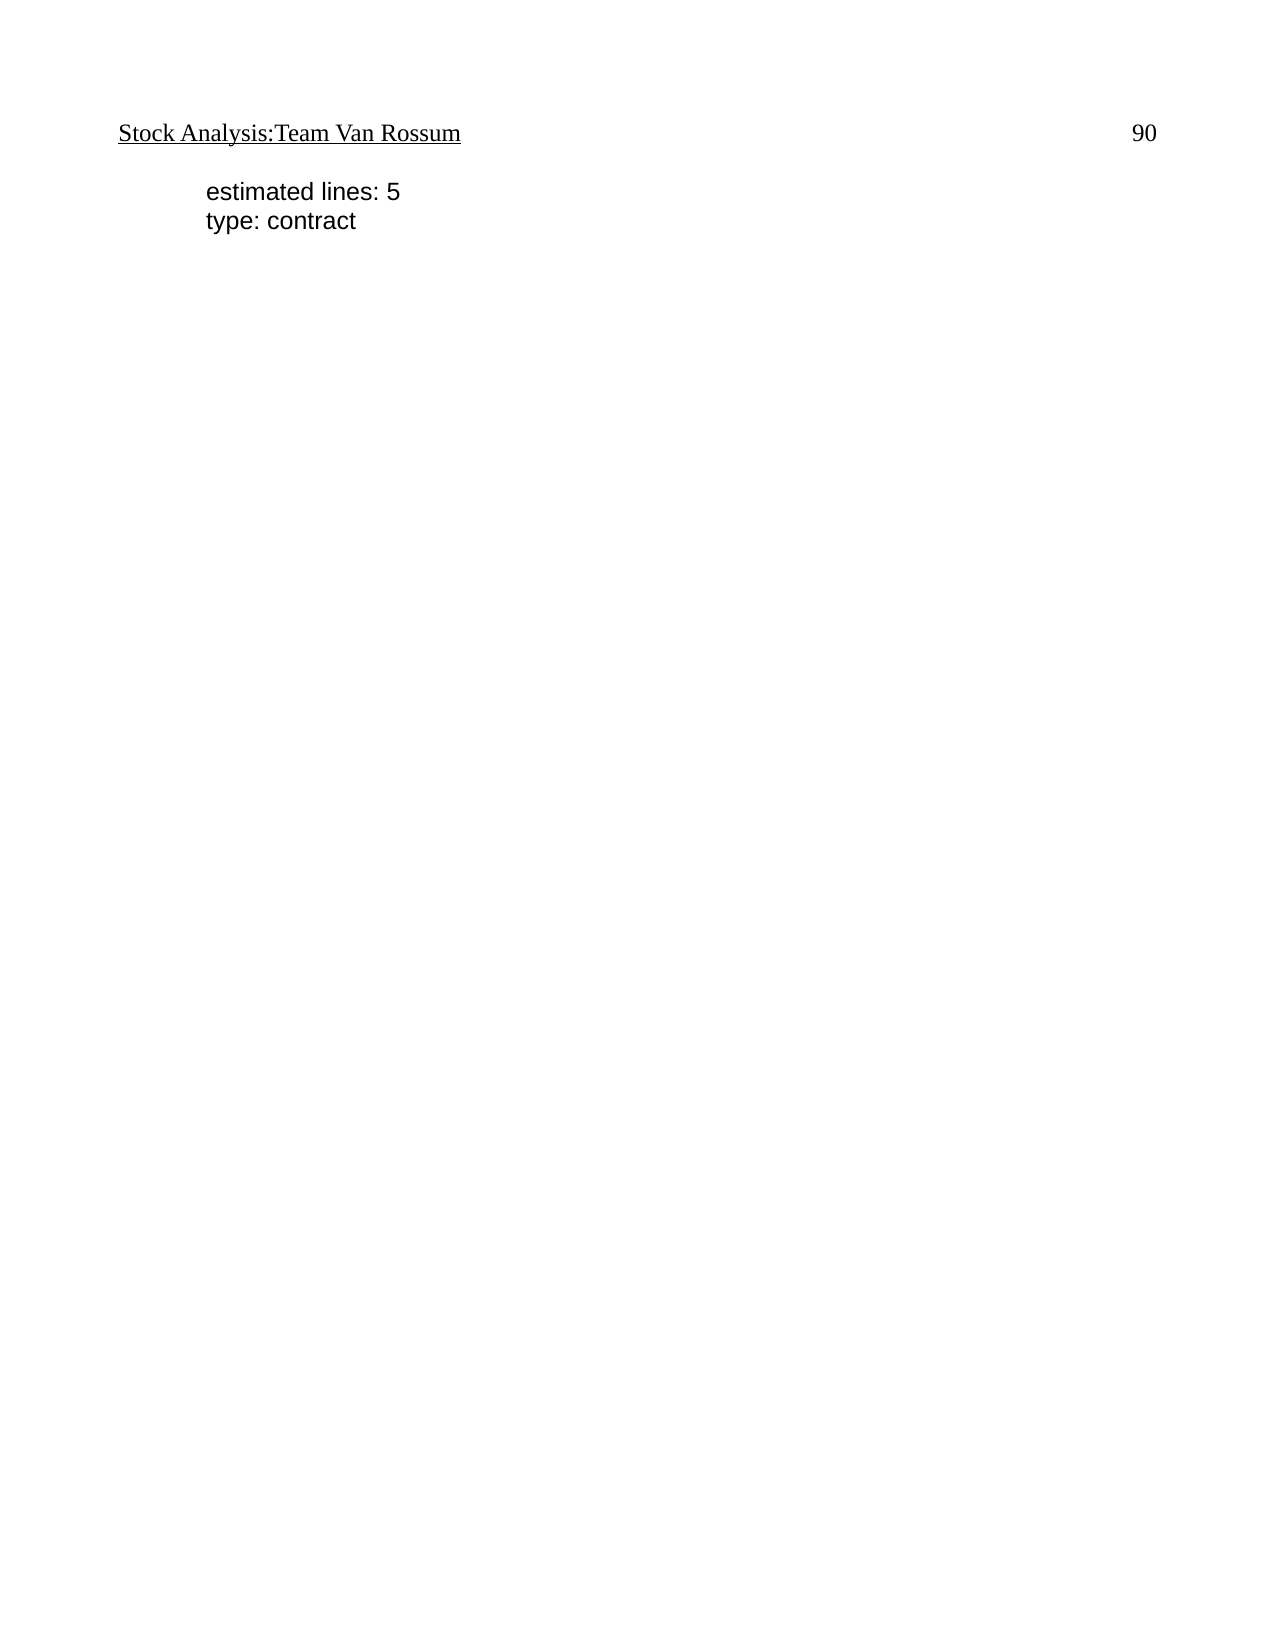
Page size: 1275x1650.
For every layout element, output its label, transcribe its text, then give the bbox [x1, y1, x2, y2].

text estimated lines: 5 [118, 177, 1157, 206]
text type: contract [118, 206, 1157, 234]
